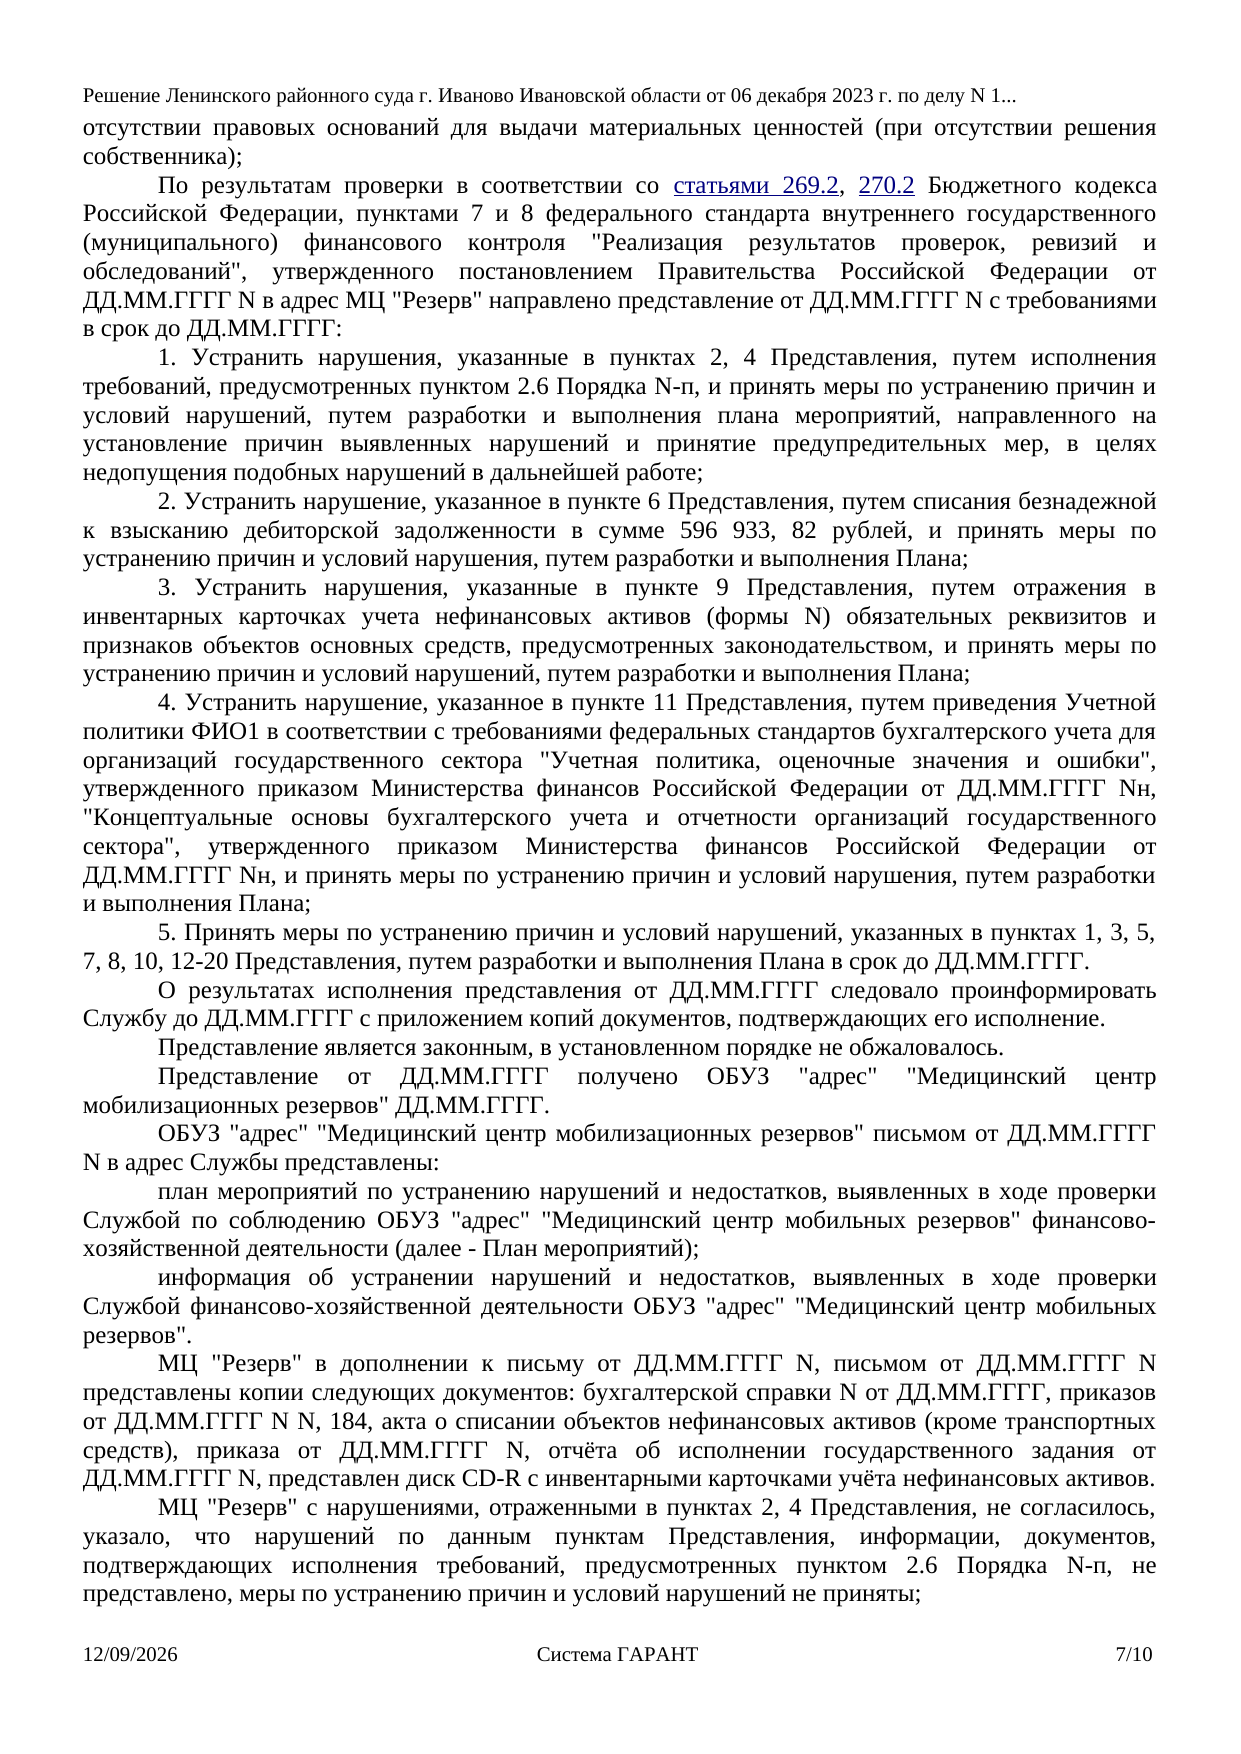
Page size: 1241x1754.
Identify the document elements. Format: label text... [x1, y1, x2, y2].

text 2. Устранить нарушение, указанное в пункте 6 Представления, путем списания безнадежной к взысканию дебиторской задолженности в сумме 596 933, 82 рублей, и принять меры по устранению причин и условий нарушения, путем разработки и выполнения Плана; [83, 486, 1157, 572]
text Представление является законным, в установленном порядке не обжаловалось. [83, 1032, 1157, 1061]
text план мероприятий по устранению нарушений и недостатков, выявленных в ходе проверки Службой по соблюдению ОБУЗ "адрес" "Медицинский центр мобильных резервов" финансово-хозяйственной деятельности (далее - План мероприятий); [83, 1176, 1157, 1262]
text 3. Устранить нарушения, указанные в пункте 9 Представления, путем отражения в инвентарных карточках учета нефинансовых активов (формы N) обязательных реквизитов и признаков объектов основных средств, предусмотренных законодательством, и принять меры по устранению причин и условий нарушений, путем разработки и выполнения Плана; [83, 572, 1157, 687]
text 1. Устранить нарушения, указанные в пунктах 2, 4 Представления, путем исполнения требований, предусмотренных пунктом 2.6 Порядка N-п, и принять меры по устранению причин и условий нарушений, путем разработки и выполнения плана мероприятий, направленного на установление причин выявленных нарушений и принятие предупредительных мер, в целях недопущения подобных нарушений в дальнейшей работе; [83, 342, 1157, 486]
text МЦ "Резерв" в дополнении к письму от ДД.ММ.ГГГГ N, письмом от ДД.ММ.ГГГГ N представлены копии следующих документов: бухгалтерской справки N от ДД.ММ.ГГГГ, приказов от ДД.ММ.ГГГГ N N, 184, акта о списании объектов нефинансовых активов (кроме транспортных средств), приказа от ДД.ММ.ГГГГ N, отчёта об исполнении государственного задания от ДД.ММ.ГГГГ N, представлен диск CD-R c инвентарными карточками учёта нефинансовых активов. [83, 1348, 1157, 1492]
text отсутствии правовых оснований для выдачи материальных ценностей (при отсутствии решения собственника); [83, 112, 1157, 170]
text ОБУЗ "адрес" "Медицинский центр мобилизационных резервов" письмом от ДД.ММ.ГГГГ N в адрес Службы представлены: [83, 1118, 1157, 1176]
text 4. Устранить нарушение, указанное в пункте 11 Представления, путем приведения Учетной политики ФИО1 в соответствии с требованиями федеральных стандартов бухгалтерского учета для организаций государственного сектора "Учетная политика, оценочные значения и ошибки", утвержденного приказом Министерства финансов Российской Федерации от ДД.ММ.ГГГГ Nн, "Концептуальные основы бухгалтерского учета и отчетности организаций государственного сектора", утвержденного приказом Министерства финансов Российской Федерации от ДД.ММ.ГГГГ Nн, и принять меры по устранению причин и условий нарушения, путем разработки и выполнения Плана; [83, 687, 1157, 917]
text МЦ "Резерв" с нарушениями, отраженными в пунктах 2, 4 Представления, не согласилось, указало, что нарушений по данным пунктам Представления, информации, документов, подтверждающих исполнения требований, предусмотренных пунктом 2.6 Порядка N-п, не представлено, меры по устранению причин и условий нарушений не приняты; [83, 1492, 1157, 1607]
text Представление от ДД.ММ.ГГГГ получено ОБУЗ "адрес" "Медицинский центр мобилизационных резервов" ДД.ММ.ГГГГ. [83, 1061, 1157, 1118]
text По результатам проверки в соответствии со статьями 269.2, 270.2 Бюджетного кодекса Российской Федерации, пунктами 7 и 8 федерального стандарта внутреннего государственного (муниципального) финансового контроля "Реализация результатов проверок, ревизий и обследований", утвержденного постановлением Правительства Российской Федерации от ДД.ММ.ГГГГ N в адрес МЦ "Резерв" направлено представление от ДД.ММ.ГГГГ N с требованиями в срок до ДД.ММ.ГГГГ: [83, 170, 1157, 342]
text 5. Принять меры по устранению причин и условий нарушений, указанных в пунктах 1, 3, 5, 7, 8, 10, 12-20 Представления, путем разработки и выполнения Плана в срок до ДД.ММ.ГГГГ. [83, 917, 1157, 975]
text информация об устранении нарушений и недостатков, выявленных в ходе проверки Службой финансово-хозяйственной деятельности ОБУЗ "адрес" "Медицинский центр мобильных резервов". [83, 1262, 1157, 1348]
text О результатах исполнения представления от ДД.ММ.ГГГГ следовало проинформировать Службу до ДД.ММ.ГГГГ с приложением копий документов, подтверждающих его исполнение. [83, 975, 1157, 1032]
